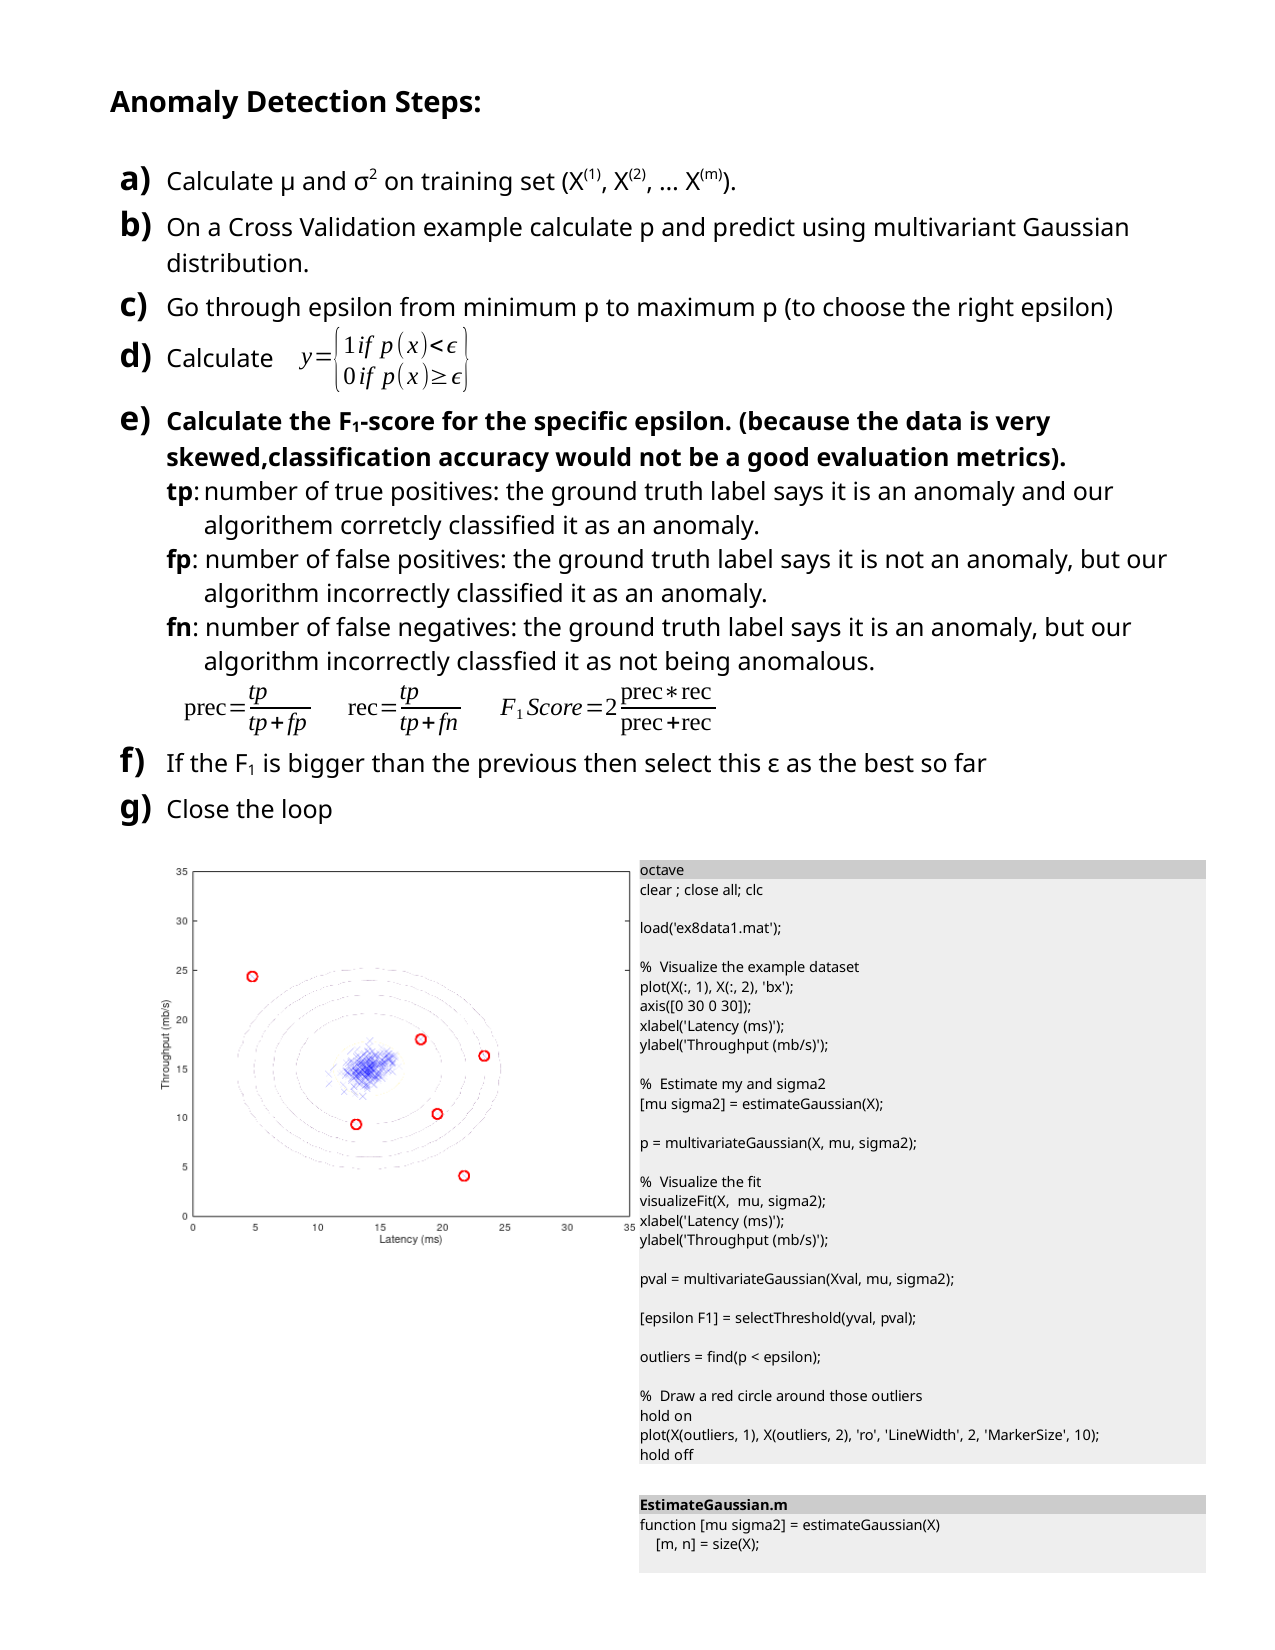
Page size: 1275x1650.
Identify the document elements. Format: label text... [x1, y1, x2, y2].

picture [152, 860, 640, 1249]
table_header [153, 1495, 639, 1573]
subtitle If the F1 is bigger than the previous then select this ε as the best so far [119, 737, 1206, 783]
subtitle Go through epsilon from minimum p to maximum p (to choose the right epsilon) [119, 280, 1206, 326]
subtitle Calculate [119, 326, 1206, 394]
subtitle Calculate the F1-score for the specific epsilon. (because the data is very skewed,classification accuracy would not be a good evaluation metrics). [119, 394, 1206, 474]
subtitle tp: number of true positives: the ground truth label says it is an anomaly and our algorithem corretcly classified it as an anomaly. [166, 474, 1206, 542]
subtitle Close the loop [119, 783, 1206, 829]
table_header [153, 1249, 639, 1464]
text Anomaly Detection Steps: [110, 81, 1206, 120]
subtitle Calculate μ and σ2 on training set (X(1), X(2), … X(m)). [119, 154, 1206, 200]
subtitle fn: number of false negatives: the ground truth label says it is an anomaly, but our algorithm incorrectly classfied it as not being anomalous. [166, 610, 1206, 678]
subtitle On a Cross Validation example calculate p and predict using multivariant Gaussian distribution. [119, 200, 1206, 280]
subtitle fp: number of false positives: the ground truth label says it is not an anomaly, but our algorithm incorrectly classified it as an anomaly. [166, 542, 1206, 610]
